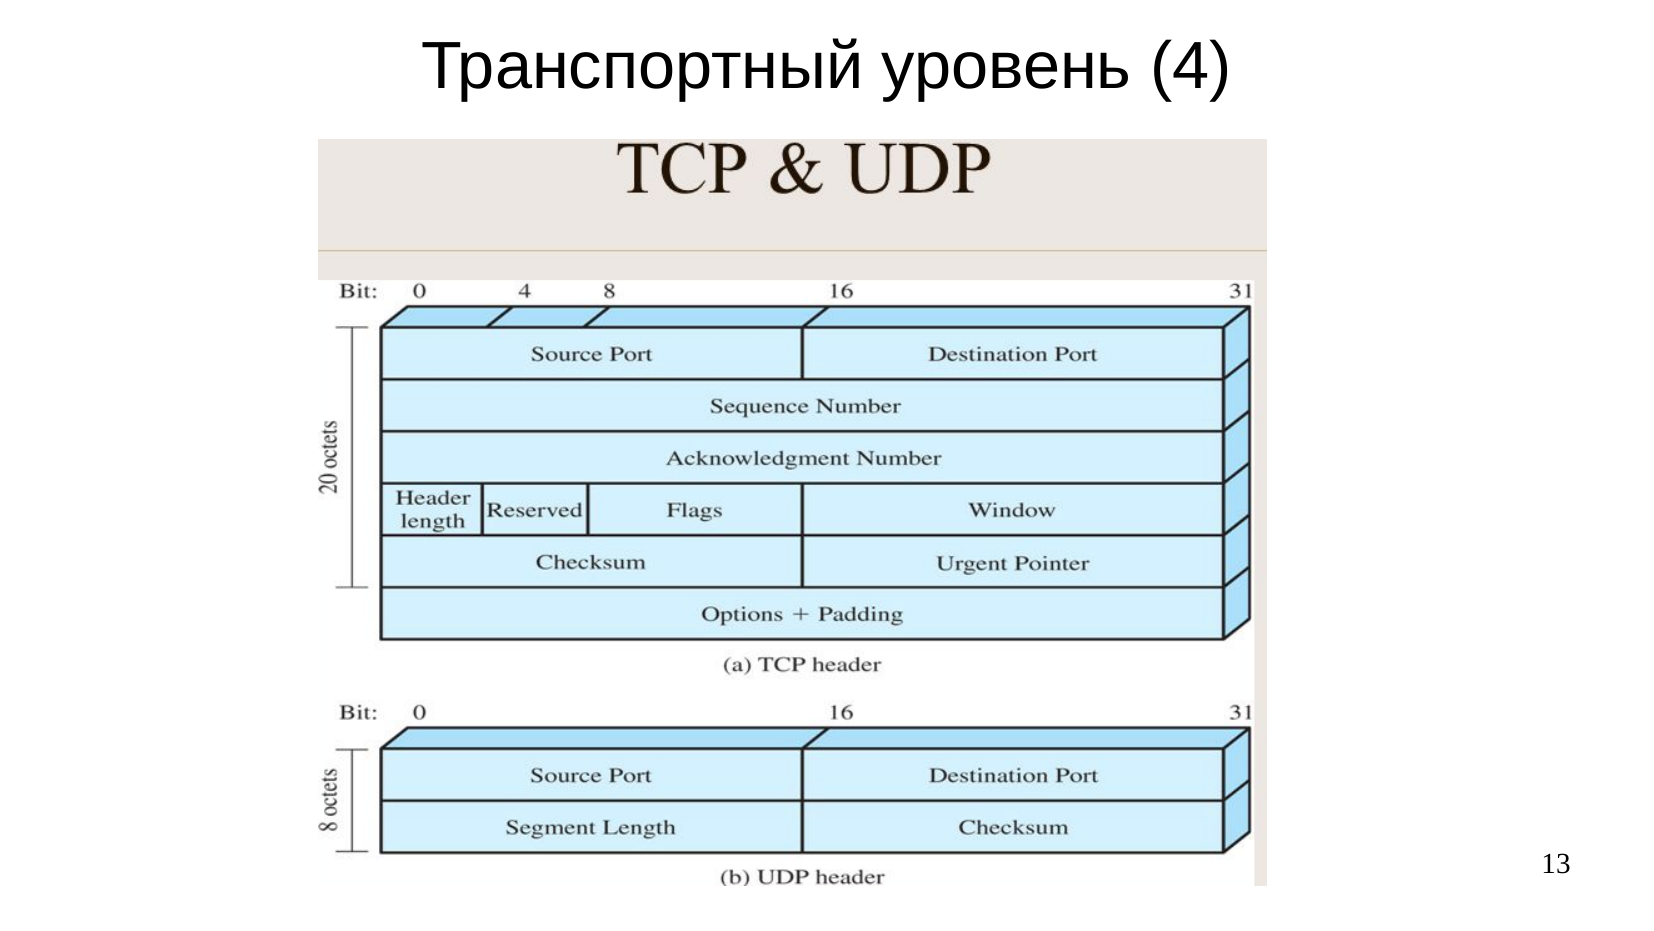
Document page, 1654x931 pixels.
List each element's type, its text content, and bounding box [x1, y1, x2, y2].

picture [318, 139, 1267, 886]
title Транспортный уровень (4) [82, 25, 1571, 107]
